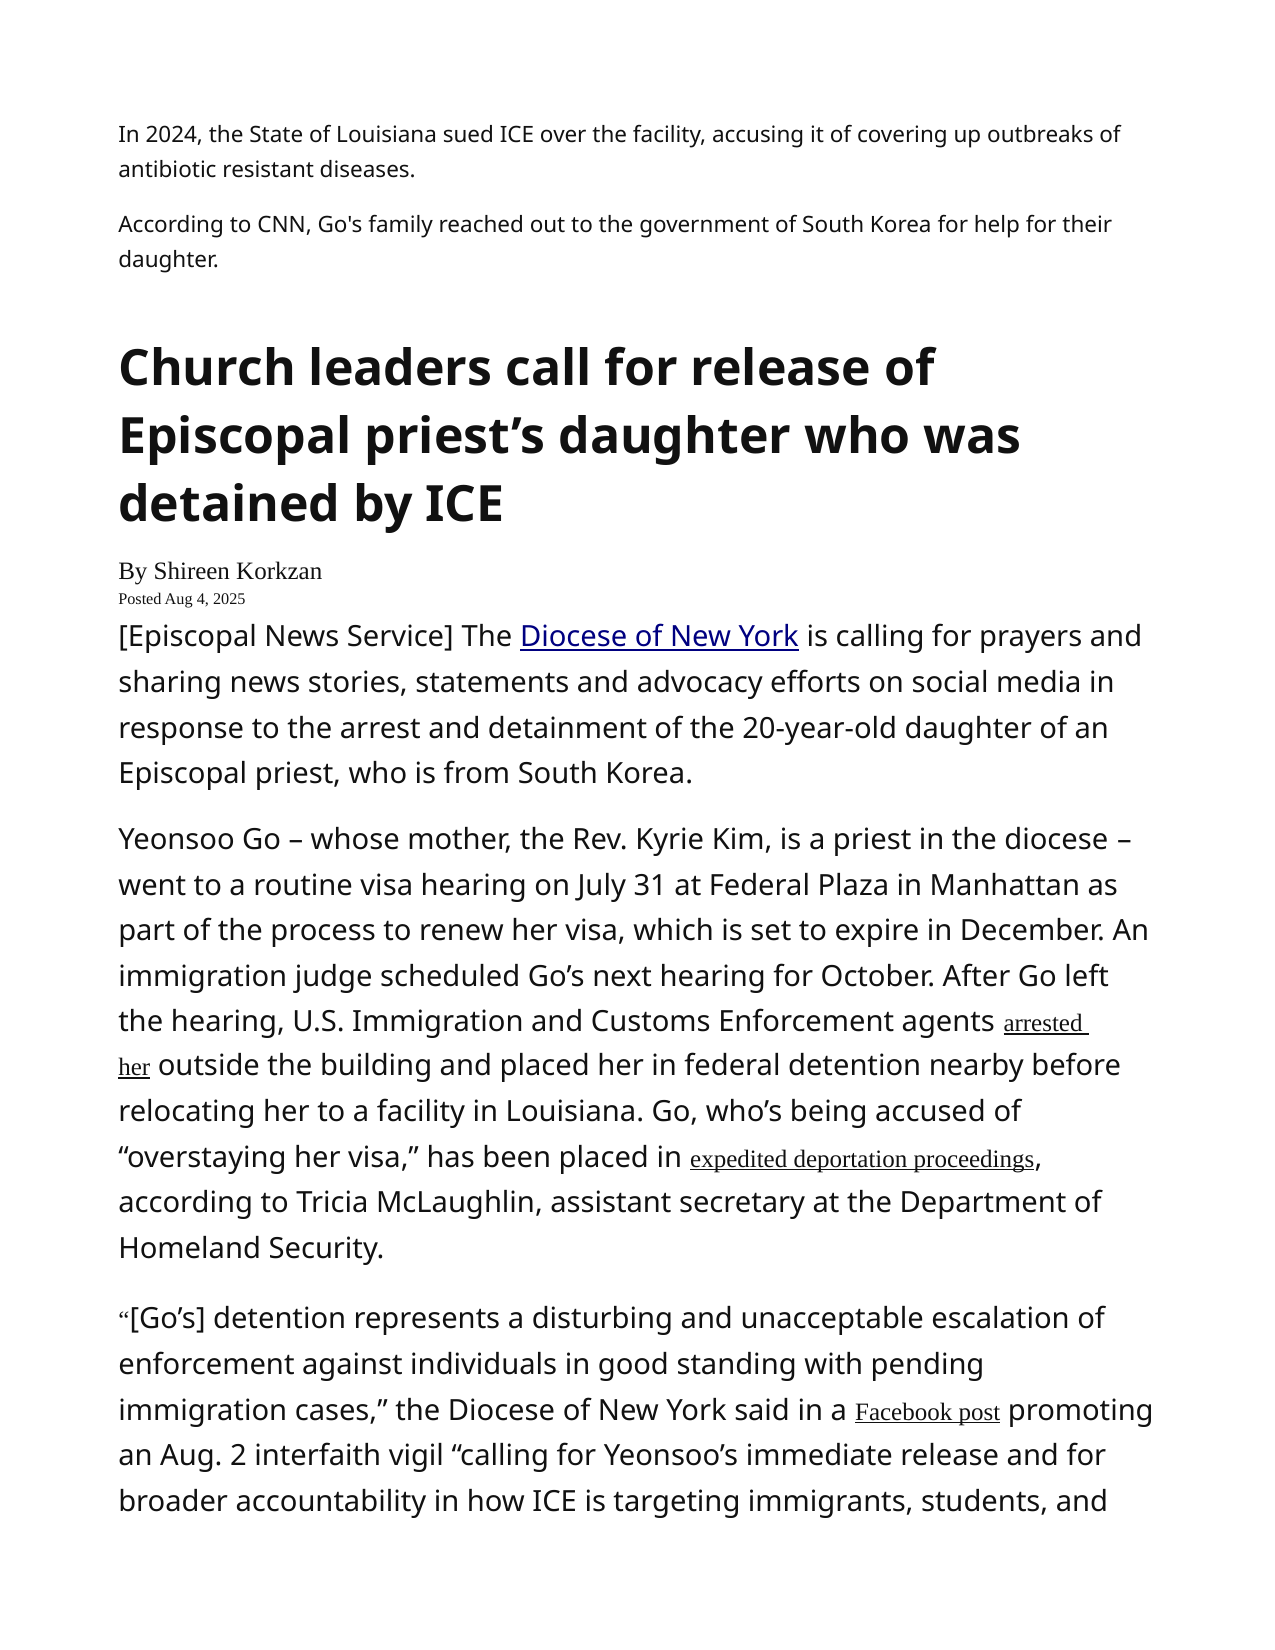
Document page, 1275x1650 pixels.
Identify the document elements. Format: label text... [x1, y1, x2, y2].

text Yeonsoo Go – whose mother, the Rev. Kyrie Kim, is a priest in the diocese – went to a routine visa hearing on July 31 at Federal Plaza in Manhattan as part of the process to renew her visa, which is set to expire in December. An immigration judge scheduled Go’s next hearing for October. After Go left the hearing, U.S. Immigration and Customs Enforcement agents arrested her outside the building and placed her in federal detention nearby before relocating her to a facility in Louisiana. Go, who’s being accused of “overstaying her visa,” has been placed in expedited deportation proceedings, according to Tricia McLaughlin, assistant secretary at the Department of Homeland Security. [118, 818, 1157, 1267]
text [Episcopal News Service] The Diocese of New York is calling for prayers and sharing news stories, statements and advocacy efforts on social media in response to the arrest and detainment of the 20-year-old daughter of an Episcopal priest, who is from South Korea. [118, 616, 1157, 792]
text “[Go’s] detention represents a disturbing and unacceptable escalation of enforcement against individuals in good standing with pending immigration cases,” the Diocese of New York said in a Facebook post promoting an Aug. 2 interfaith vigil “calling for Yeonsoo’s immediate release and for broader accountability in how ICE is targeting immigrants, students, and [118, 1298, 1157, 1520]
text By Shireen Korkzan [118, 556, 1157, 585]
text Posted Aug 4, 2025 [118, 589, 1157, 608]
text In 2024, the State of Louisiana sued ICE over the facility, accusing it of covering up outbreaks of antibiotic resistant diseases. [118, 118, 1157, 184]
subtitle Church leaders call for release of Episcopal priest’s daughter who was detained by ICE [118, 332, 1157, 536]
text According to CNN, Go's family reached out to the government of South Korea for help for their daughter. [118, 208, 1157, 274]
